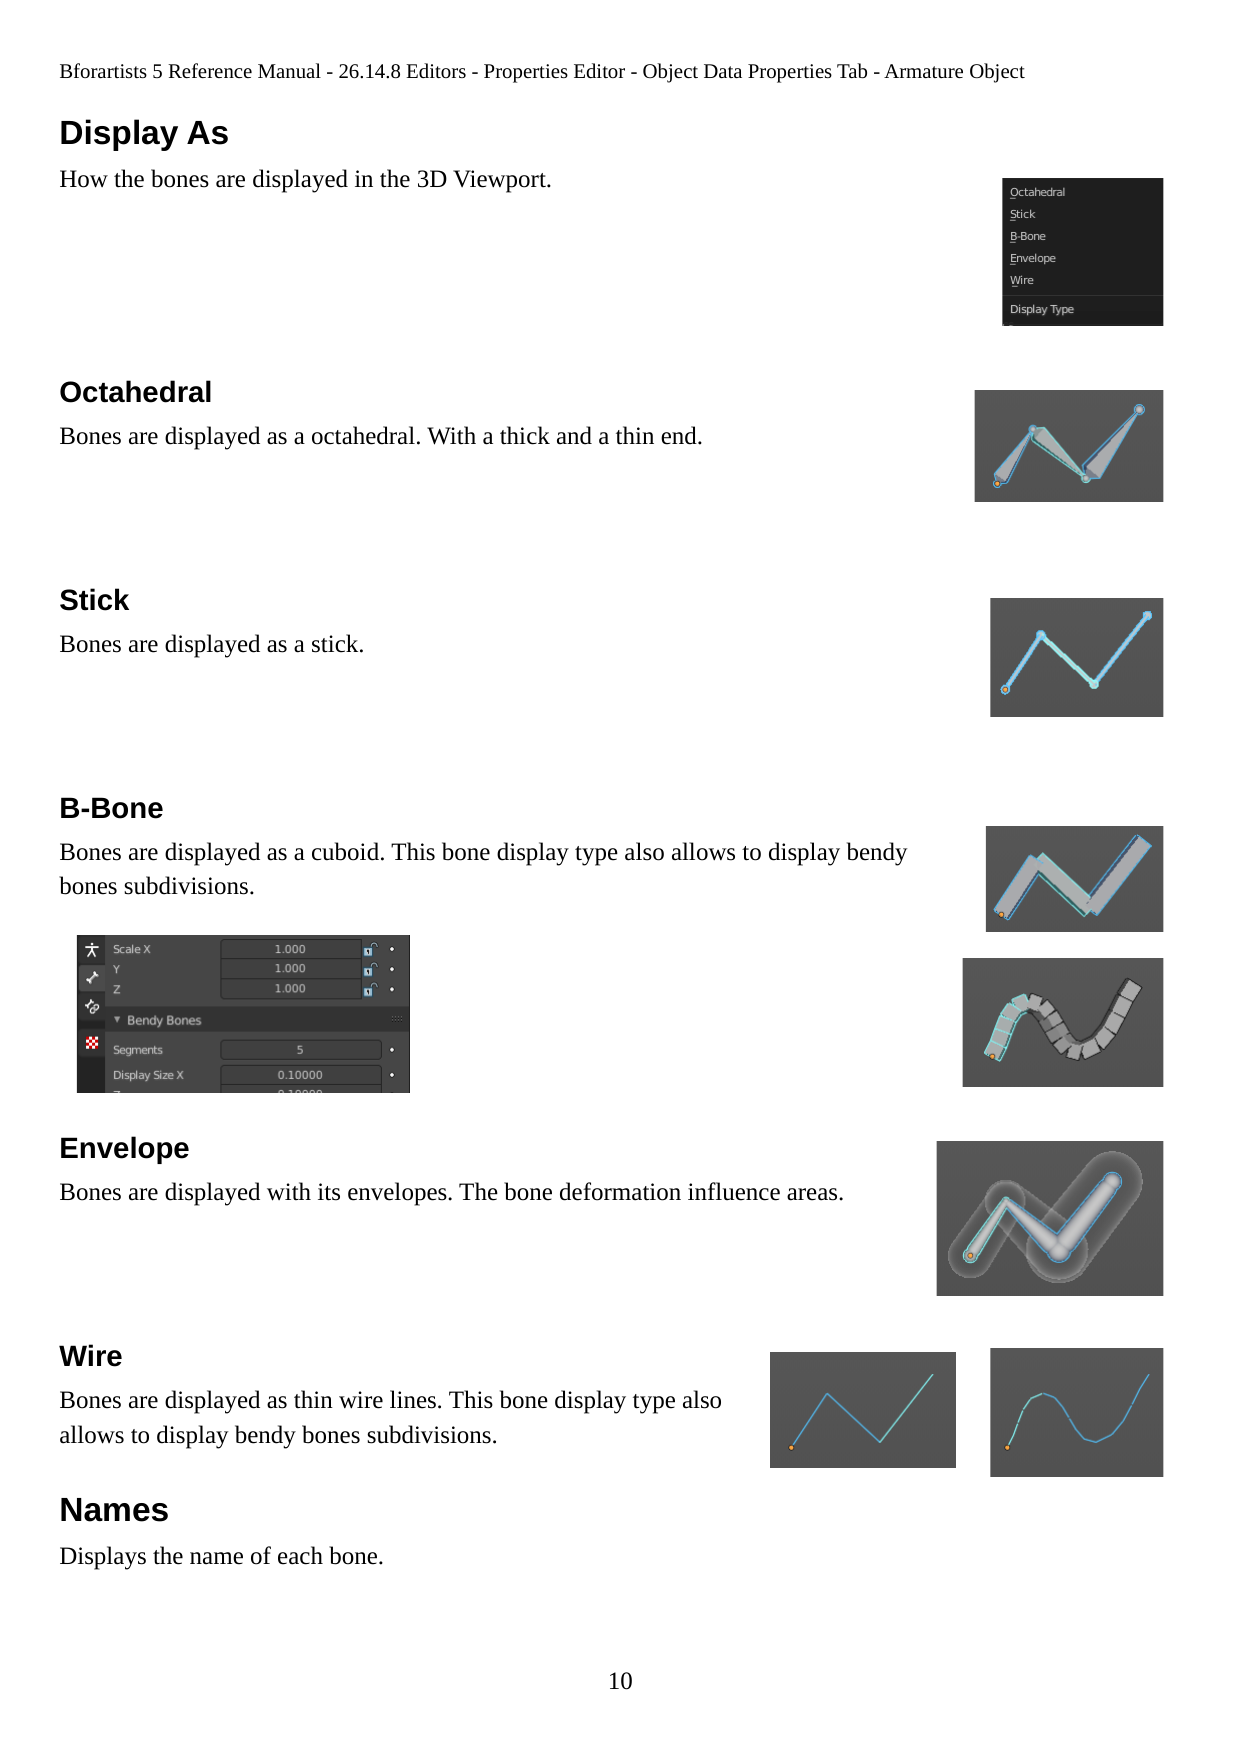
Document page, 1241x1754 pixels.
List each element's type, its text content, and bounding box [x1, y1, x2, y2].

subtitle Names [59, 1490, 1181, 1528]
text Displays the name of each bone. [59, 1541, 1181, 1570]
text Bones are displayed as a stick. [59, 629, 990, 658]
text How the bones are displayed in the 3D Viewport. [59, 164, 1181, 192]
picture [990, 598, 1164, 717]
subtitle Envelope [59, 1131, 1181, 1165]
subtitle B-Bone [59, 791, 1181, 824]
subtitle Octahedral [59, 374, 1181, 408]
picture [990, 1348, 1164, 1477]
picture [1002, 178, 1164, 326]
subtitle Display As [59, 113, 1181, 151]
text Bones are displayed with its envelopes. The bone deformation influence areas. [59, 1177, 936, 1206]
picture [962, 958, 1164, 1087]
subtitle Wire [59, 1339, 1181, 1373]
picture [974, 390, 1164, 502]
text Bones are displayed as a octahedral. With a thick and a thin end. [59, 421, 974, 449]
picture [985, 826, 1164, 932]
text Bones are displayed as a cuboid. This bone display type also allows to display bendy bones subdivisions. [59, 837, 985, 900]
picture [936, 1141, 1164, 1296]
subtitle Stick [59, 583, 1181, 616]
picture [76, 935, 410, 1093]
text Bones are displayed as thin wire lines. This bone display type also allows to display bendy bones subdivisions. [59, 1386, 770, 1449]
picture [770, 1352, 956, 1468]
